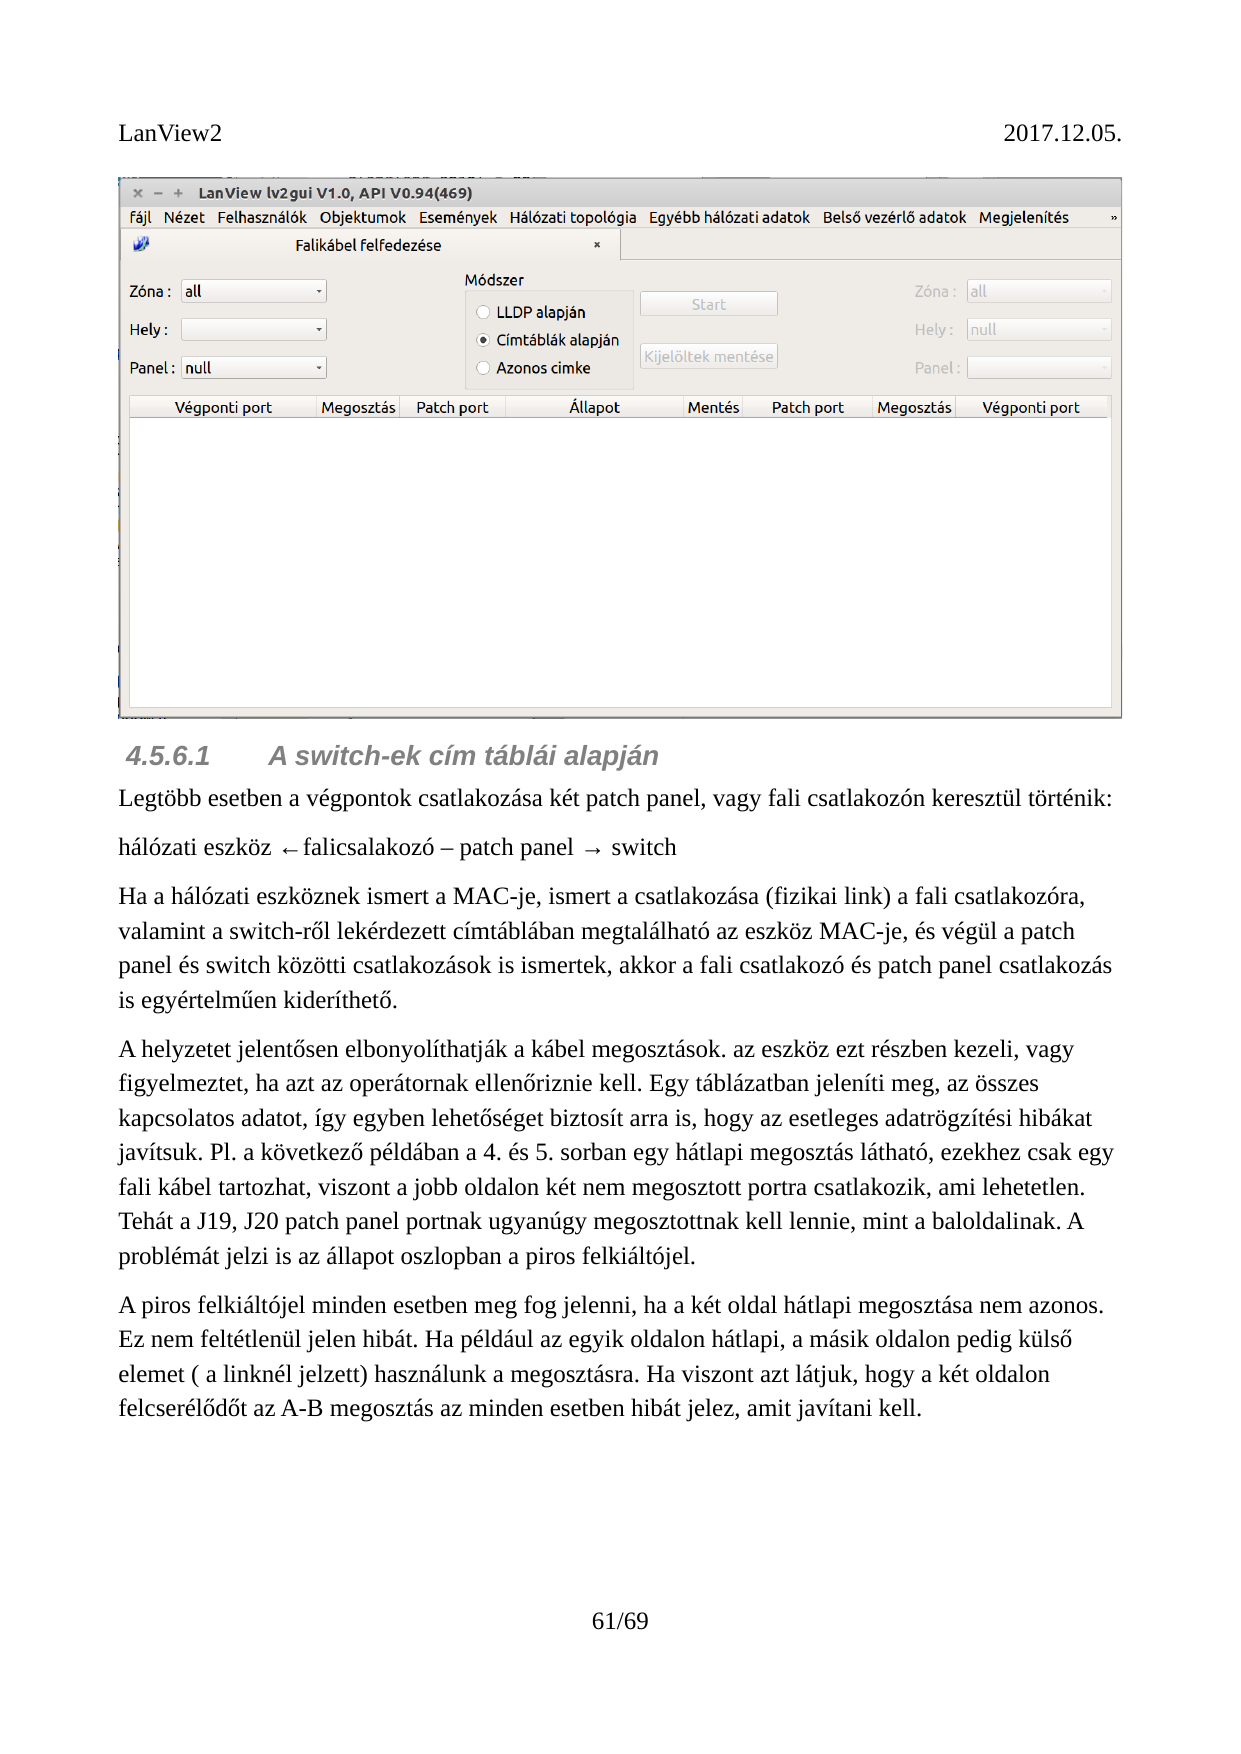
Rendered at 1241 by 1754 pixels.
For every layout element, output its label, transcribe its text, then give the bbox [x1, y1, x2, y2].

picture [118, 177, 1123, 719]
text Legtöbb esetben a végpontok csatlakozása két patch panel, vagy fali csatlakozón keresztül történik: [118, 783, 1122, 812]
text hálózati eszköz ←falicsalakozó – patch panel → switch [118, 832, 1122, 861]
subtitle A switch-ek cím táblái alapján [118, 739, 1122, 771]
text A helyzetet jelentősen elbonyolíthatják a kábel megosztások. az eszköz ezt részben kezeli, vagy figyelmeztet, ha azt az operátornak ellenőriznie kell. Egy táblázatban jeleníti meg, az összes kapcsolatos adatot, így egyben lehetőséget biztosít arra is, hogy az esetleges adatrögzítési hibákat javítsuk. Pl. a következő példában a 4. és 5. sorban egy hátlapi megosztás látható, ezekhez csak egy fali kábel tartozhat, viszont a jobb oldalon két nem megosztott portra csatlakozik, ami lehetetlen. Tehát a J19, J20 patch panel portnak ugyanúgy megosztottnak kell lennie, mint a baloldalinak. A problémát jelzi is az állapot oszlopban a piros felkiáltójel. [118, 1034, 1122, 1269]
text Ha a hálózati eszköznek ismert a MAC-je, ismert a csatlakozása (fizikai link) a fali csatlakozóra, valamint a switch-ről lekérdezett címtáblában megtalálható az eszköz MAC-je, és végül a patch panel és switch közötti csatlakozások is ismertek, akkor a fali csatlakozó és patch panel csatlakozás is egyértelműen kideríthető. [118, 881, 1122, 1013]
text A piros felkiáltójel minden esetben meg fog jelenni, ha a két oldal hátlapi megosztása nem azonos. Ez nem feltétlenül jelen hibát. Ha például az egyik oldalon hátlapi, a másik oldalon pedig külső elemet ( a linknél jelzett) használunk a megosztásra. Ha viszont azt látjuk, hogy a két oldalon felcserélődőt az A-B megosztás az minden esetben hibát jelez, amit javítani kell. [118, 1290, 1122, 1422]
